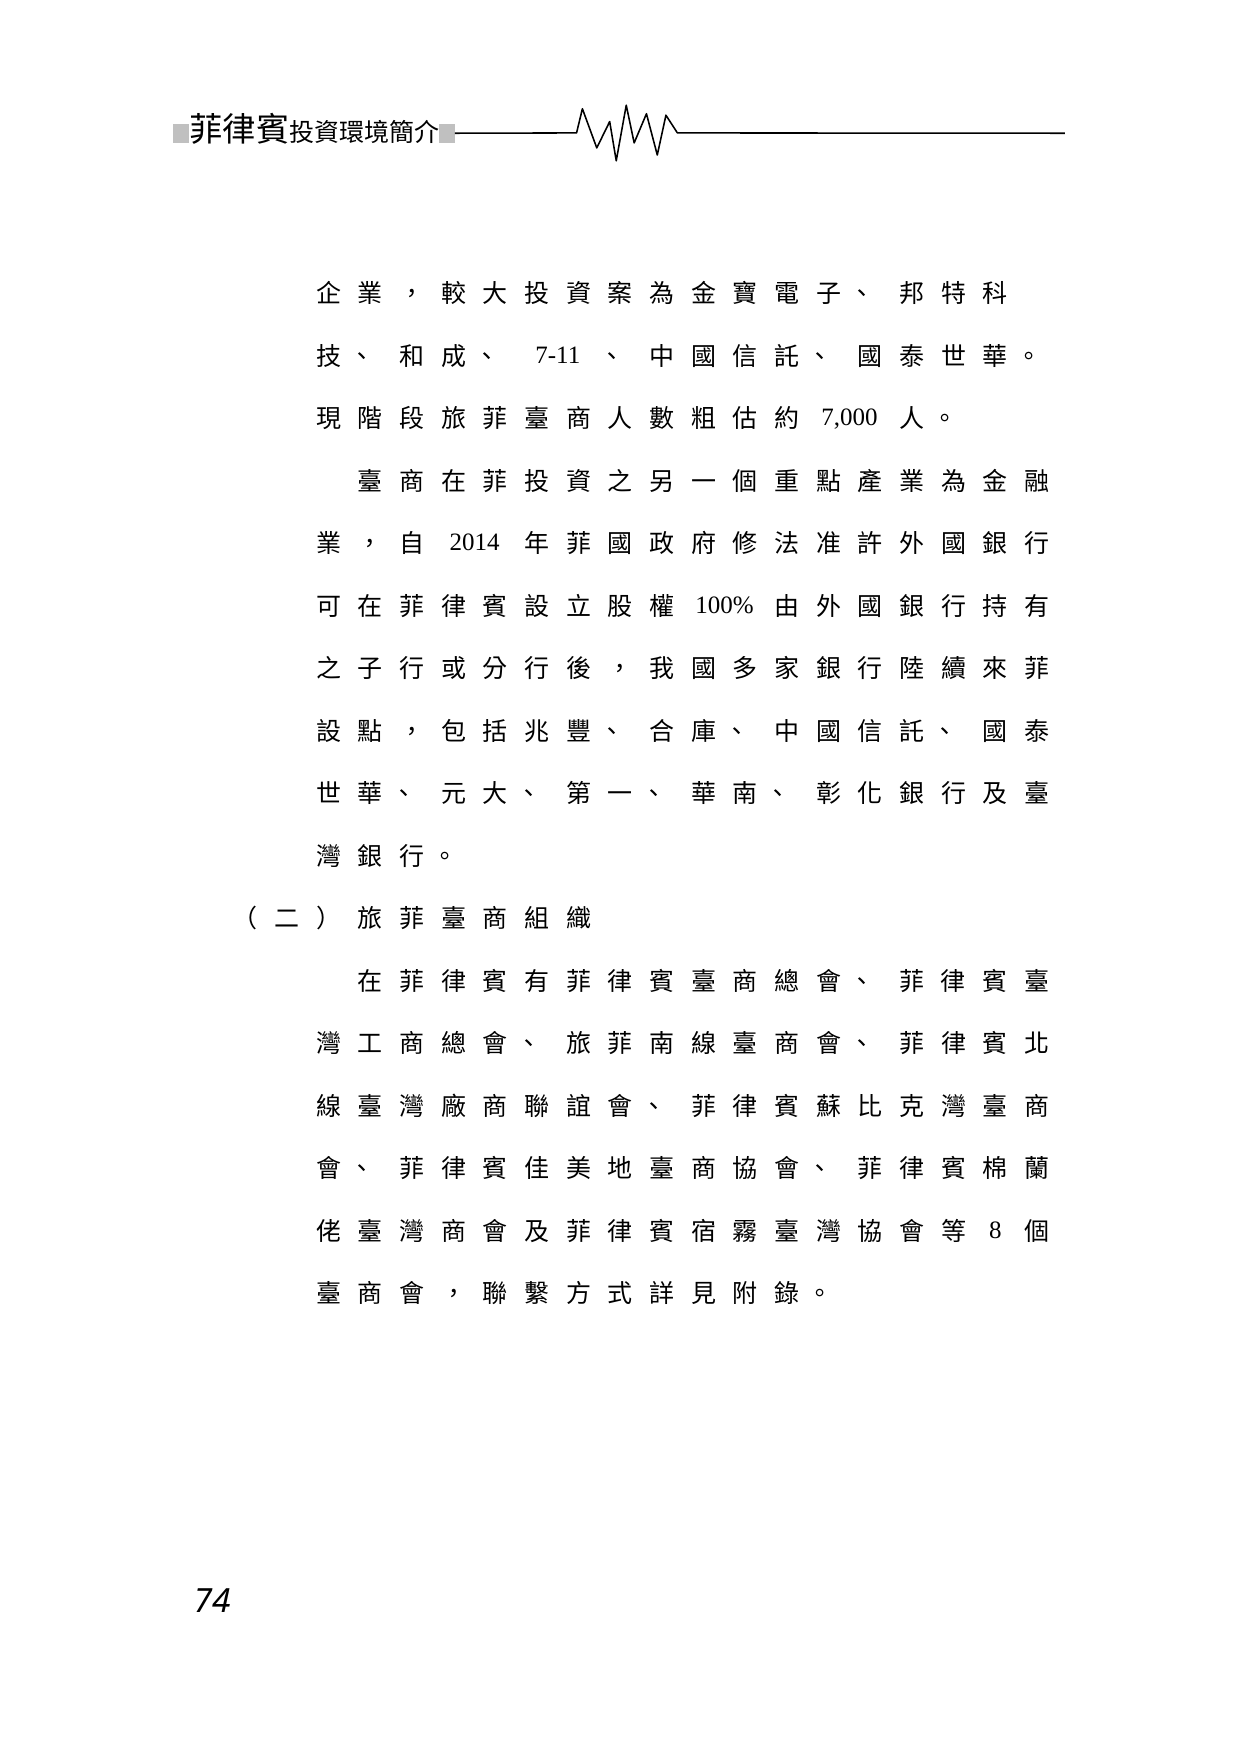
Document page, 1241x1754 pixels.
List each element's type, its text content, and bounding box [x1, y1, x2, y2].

text 企業，較大投資案為金寶電子、邦特科技、和成、7-11、中國信託、國泰世華。現階段旅菲臺商人數粗估約7,000人。 [281, 250, 1058, 438]
text 臺商在菲投資之另一個重點產業為金融業，自2014年菲國政府修法准許外國銀行可在菲律賓設立股權100%由外國銀行持有之子行或分行後，我國多家銀行陸續來菲設點，包括兆豐、合庫、中國信託、國泰世華、元大、第一、華南、彰化銀行及臺灣銀行。 [281, 438, 1058, 875]
text 在菲律賓有菲律賓臺商總會、菲律賓臺灣工商總會、旅菲南線臺商會、菲律賓北線臺灣廠商聯誼會、菲律賓蘇比克灣臺商會、菲律賓佳美地臺商協會、菲律賓棉蘭佬臺灣商會及菲律賓宿霧臺灣協會等8個臺商會，聯繫方式詳見附錄。 [281, 938, 1058, 1313]
text （二）旅菲臺商組織 [207, 875, 1058, 938]
